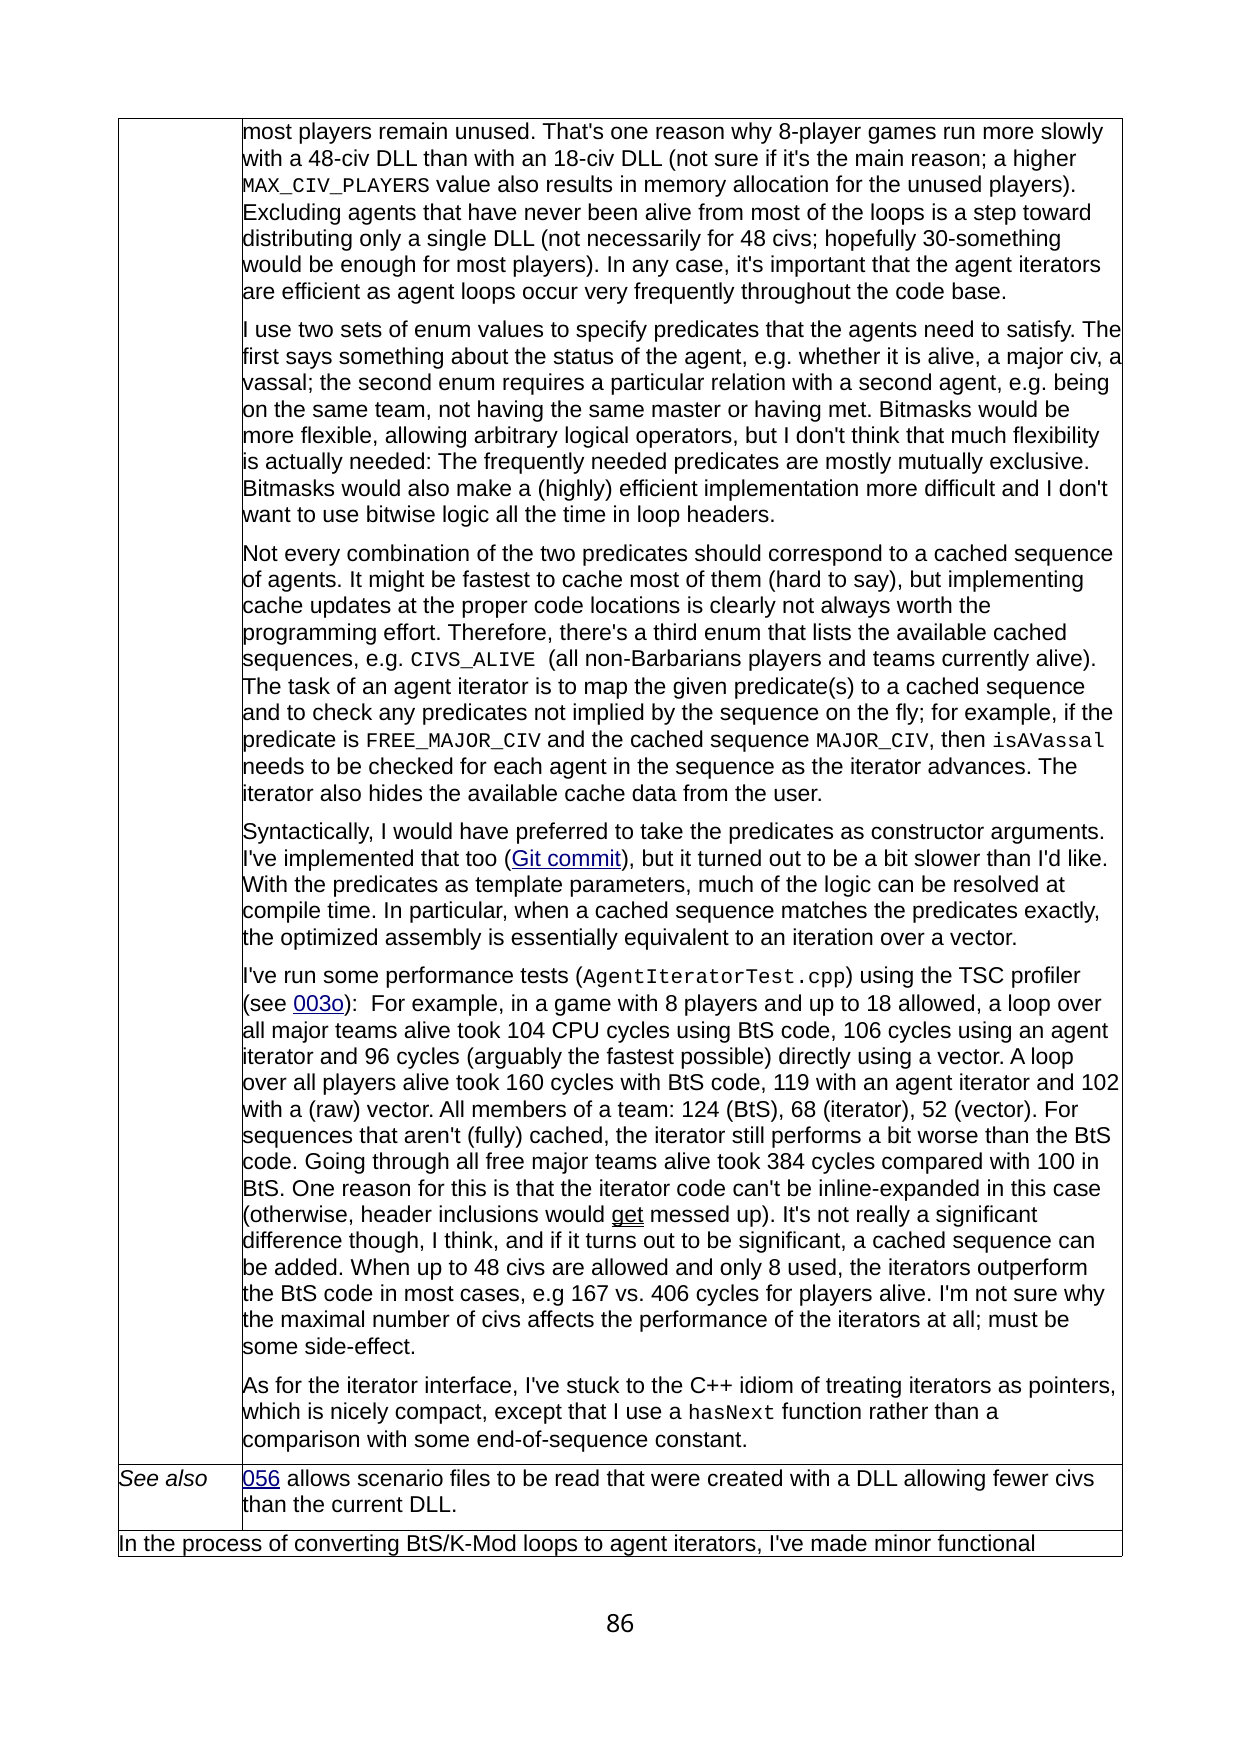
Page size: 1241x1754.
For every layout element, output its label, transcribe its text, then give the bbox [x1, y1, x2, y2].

table_cell most players remain unused. That's one reason why 8-player games run more slowly with a 48-civ DLL than with an 18-civ DLL (not sure if it's the main reason; a higher MAX_CIV_PLAYERS value also results in memory allocation for the unused players). Excluding agents that have never been alive from most of the loops is a step toward distributing only a single DLL (not necessarily for 48 civs; hopefully 30-something would be enough for most players). In any case, it's important that the agent iterators are efficient as agent loops occur very frequently throughout the code base. I use two sets of enum values to specify predicates that the agents need to satisfy. The first says something about the status of the agent, e.g. whether it is alive, a major civ, a vassal; the second enum requires a particular relation with a second agent, e.g. being on the same team, not having the same master or having met. Bitmasks would be more flexible, allowing arbitrary logical operators, but I don't think that much flexibility is actually needed: The frequently needed predicates are mostly mutually exclusive. Bitmasks would also make a (highly) efficient implementation more difficult and I don't want to use bitwise logic all the time in loop headers. Not every combination of the two predicates should correspond to a cached sequence of agents. It might be fastest to cache most of them (hard to say), but implementing cache updates at the proper code locations is clearly not always worth the programming effort. Therefore, there's a third enum that lists the available cached sequences, e.g. CIVS_ALIVE (all non-Barbarians players and teams currently alive). The task of an agent iterator is to map the given predicate(s) to a cached sequence and to check any predicates not implied by the sequence on the fly; for example, if the predicate is FREE_MAJOR_CIV and the cached sequence MAJOR_CIV, then isAVassal needs to be checked for each agent in the sequence as the iterator advances. The iterator also hides the available cache data from the user. Syntactically, I would have preferred to take the predicates as constructor arguments. I've implemented that too (Git commit), but it turned out to be a bit slower than I'd like. With the predicates as template parameters, much of the logic can be resolved at compile time. In particular, when a cached sequence matches the predicates exactly, the optimized assembly is essentially equivalent to an iteration over a vector. I've run some performance tests (AgentIteratorTest.cpp) using the TSC profiler (see 003o): For example, in a game with 8 players and up to 18 allowed, a loop over all major teams alive took 104 CPU cycles using BtS code, 106 cycles using an agent iterator and 96 cycles (arguably the fastest possible) directly using a vector. A loop over all players alive took 160 cycles with BtS code, 119 with an agent iterator and 102 with a (raw) vector. All members of a team: 124 (BtS), 68 (iterator), 52 (vector). For sequences that aren't (fully) cached, the iterator still performs a bit worse than the BtS code. Going through all free major teams alive took 384 cycles compared with 100 in BtS. One reason for this is that the iterator code can't be inline-expanded in this case (otherwise, header inclusions would get messed up). It's not really a significant difference though, I think, and if it turns out to be significant, a cached sequence can be added. When up to 48 civs are allowed and only 8 used, the iterators outperform the BtS code in most cases, e.g 167 vs. 406 cycles for players alive. I'm not sure why the maximal number of civs affects the performance of the iterators at all; must be some side-effect. As for the iterator interface, I've stuck to the C++ idiom of treating iterators as pointers, which is nicely compact, except that I use a hasNext function rather than a comparison with some end-of-sequence constant. [243, 119, 1122, 1464]
table_cell In the process of converting BtS/K-Mod loops to agent iterators, I've made minor functional [119, 1531, 1122, 1556]
table_cell [119, 119, 242, 1464]
table_cell 056 allows scenario files to be read that were created with a DLL allowing fewer civs than the current DLL. [243, 1465, 1122, 1529]
table_cell See also [119, 1465, 242, 1529]
